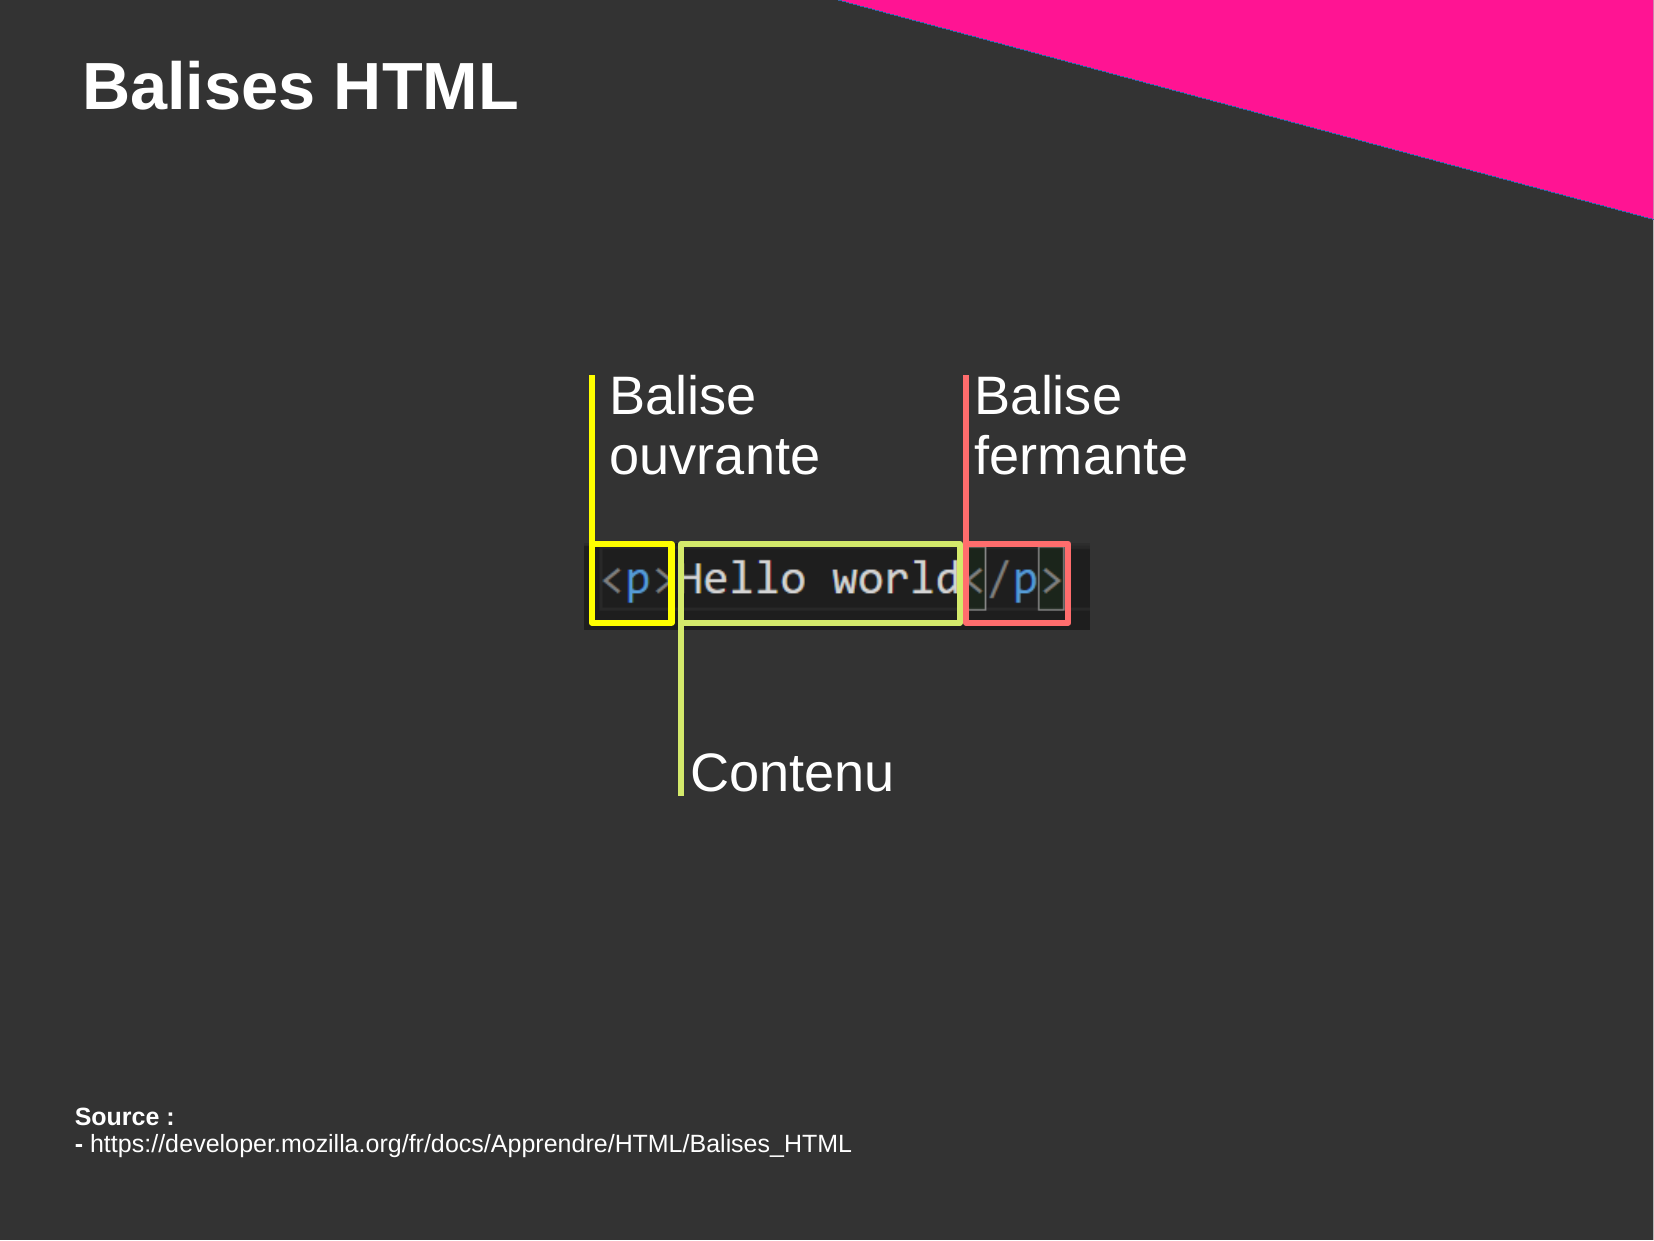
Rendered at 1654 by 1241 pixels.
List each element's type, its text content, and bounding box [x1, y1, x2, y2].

picture [595, 547, 668, 620]
picture [969, 547, 1065, 620]
picture [684, 547, 957, 620]
title Balises HTML [82, 49, 1399, 152]
picture [584, 543, 678, 630]
text_box [838, 0, 1654, 220]
title Balise ouvrante [609, 365, 839, 548]
picture [684, 548, 1090, 630]
title Balise fermante [974, 365, 1229, 548]
text_box Source : - https://developer.mozilla.org/fr/docs/Apprendre/HTML/Balises_HTML [59, 1094, 1546, 1208]
title Contenu [689, 742, 930, 833]
